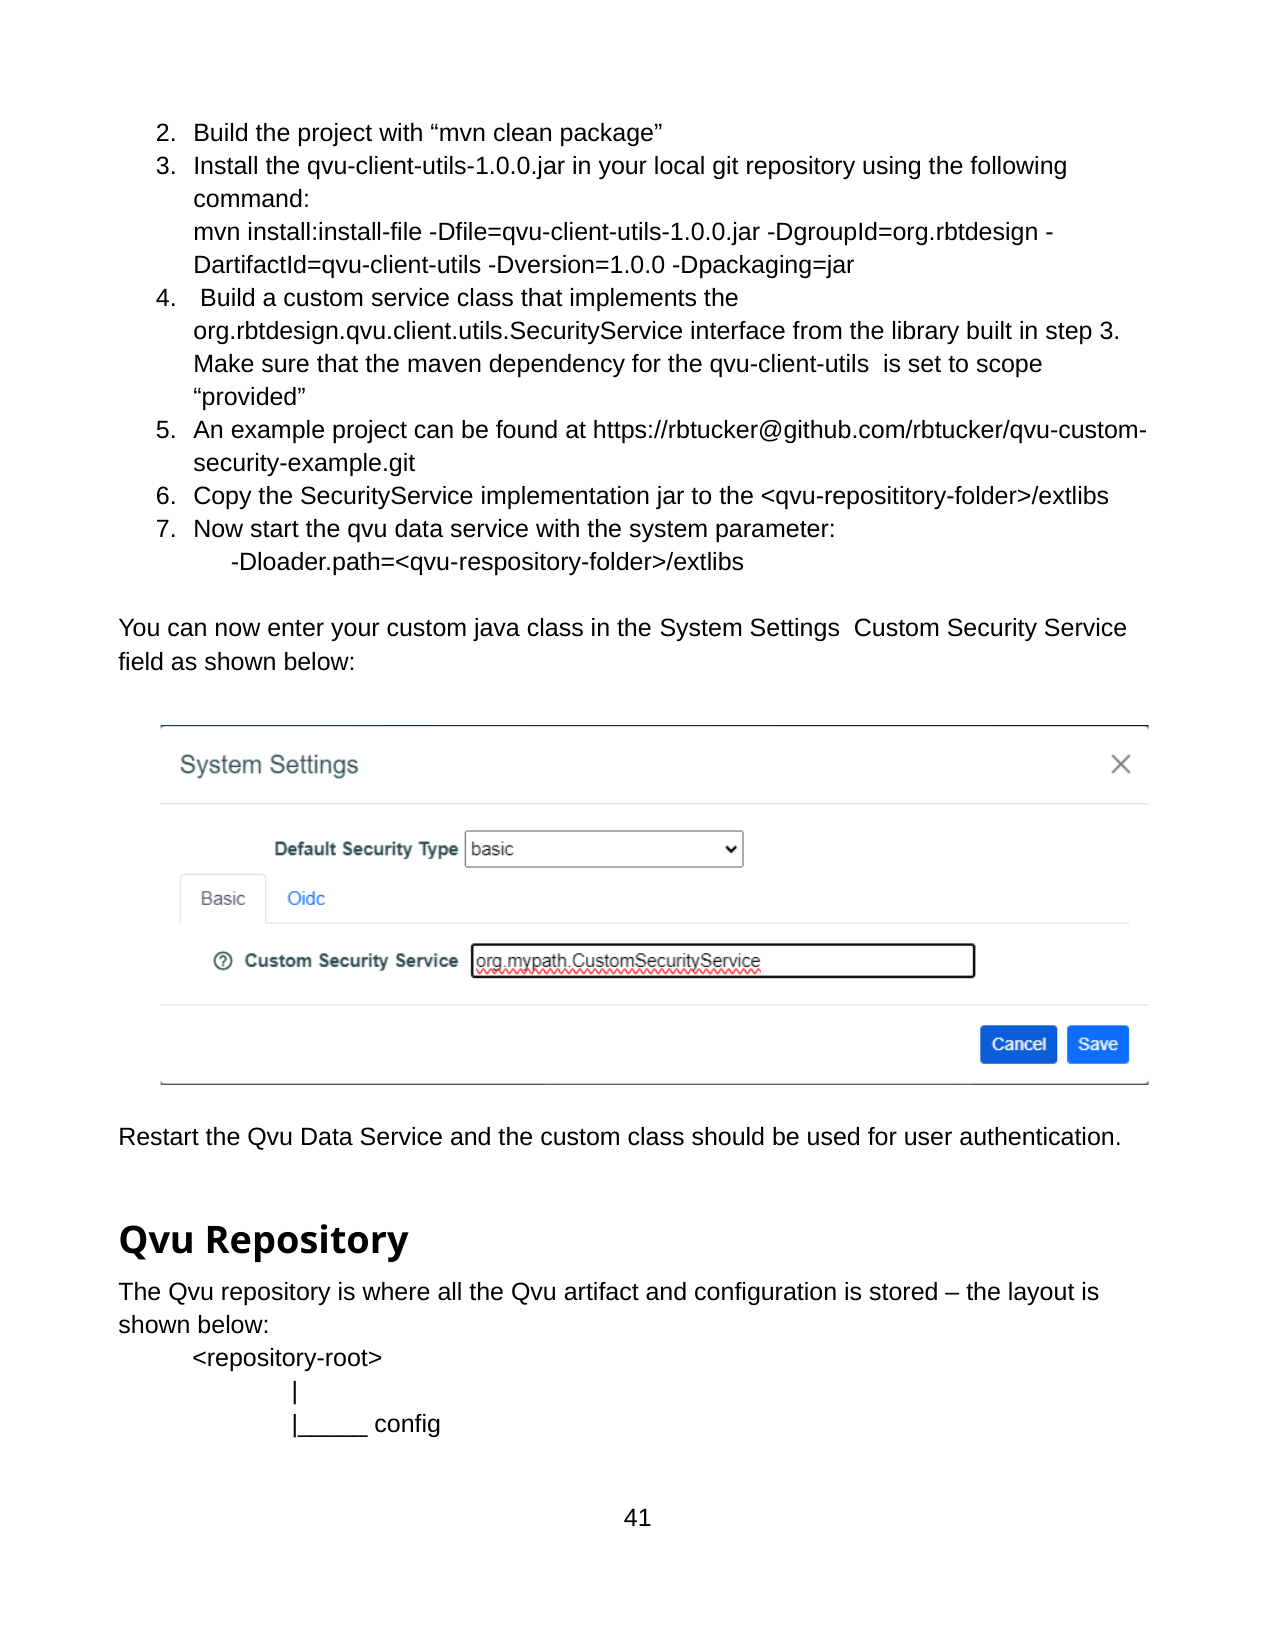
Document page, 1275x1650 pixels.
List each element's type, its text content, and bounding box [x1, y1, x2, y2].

text The Qvu repository is where all the Qvu artifact and configuration is stored – the layout is shown below: [118, 1277, 1157, 1339]
list mvn install:install-file -Dfile=qvu-client-utils-1.0.0.jar -DgroupId=org.rbtdesign -DartifactId=qvu-client-utils -Dversion=1.0.0 -Dpackaging=jar [156, 217, 1157, 279]
list Copy the SecurityService implementation jar to the <qvu-reposititory-folder>/extlibs [156, 481, 1157, 510]
list Now start the qvu data service with the system parameter: [156, 514, 1157, 543]
list Build a custom service class that implements the org.rbtdesign.qvu.client.utils.SecurityService interface from the library built in step 3. Make sure that the maven dependency for the qvu-client-utils is set to scope “provided” [156, 283, 1157, 411]
text You can now enter your custom java class in the System Settings Custom Security Service field as shown below: [118, 613, 1157, 675]
picture [160, 725, 1149, 1085]
text Restart the Qvu Data Service and the custom class should be used for user authentication. [118, 1122, 1157, 1151]
text | [118, 1376, 1157, 1405]
list Install the qvu-client-utils-1.0.0.jar in your local git repository using the following command: [156, 151, 1157, 213]
text <repository-root> [118, 1343, 1157, 1372]
text |_____ config [118, 1409, 1157, 1438]
list An example project can be found at https://rbtucker@github.com/rbtucker/qvu-custom-security-example.git [156, 415, 1157, 477]
subtitle Qvu Repository [118, 1213, 1157, 1264]
list -Dloader.path=<qvu-respository-folder>/extlibs [193, 547, 1157, 576]
list Build the project with “mvn clean package” [156, 118, 1157, 147]
